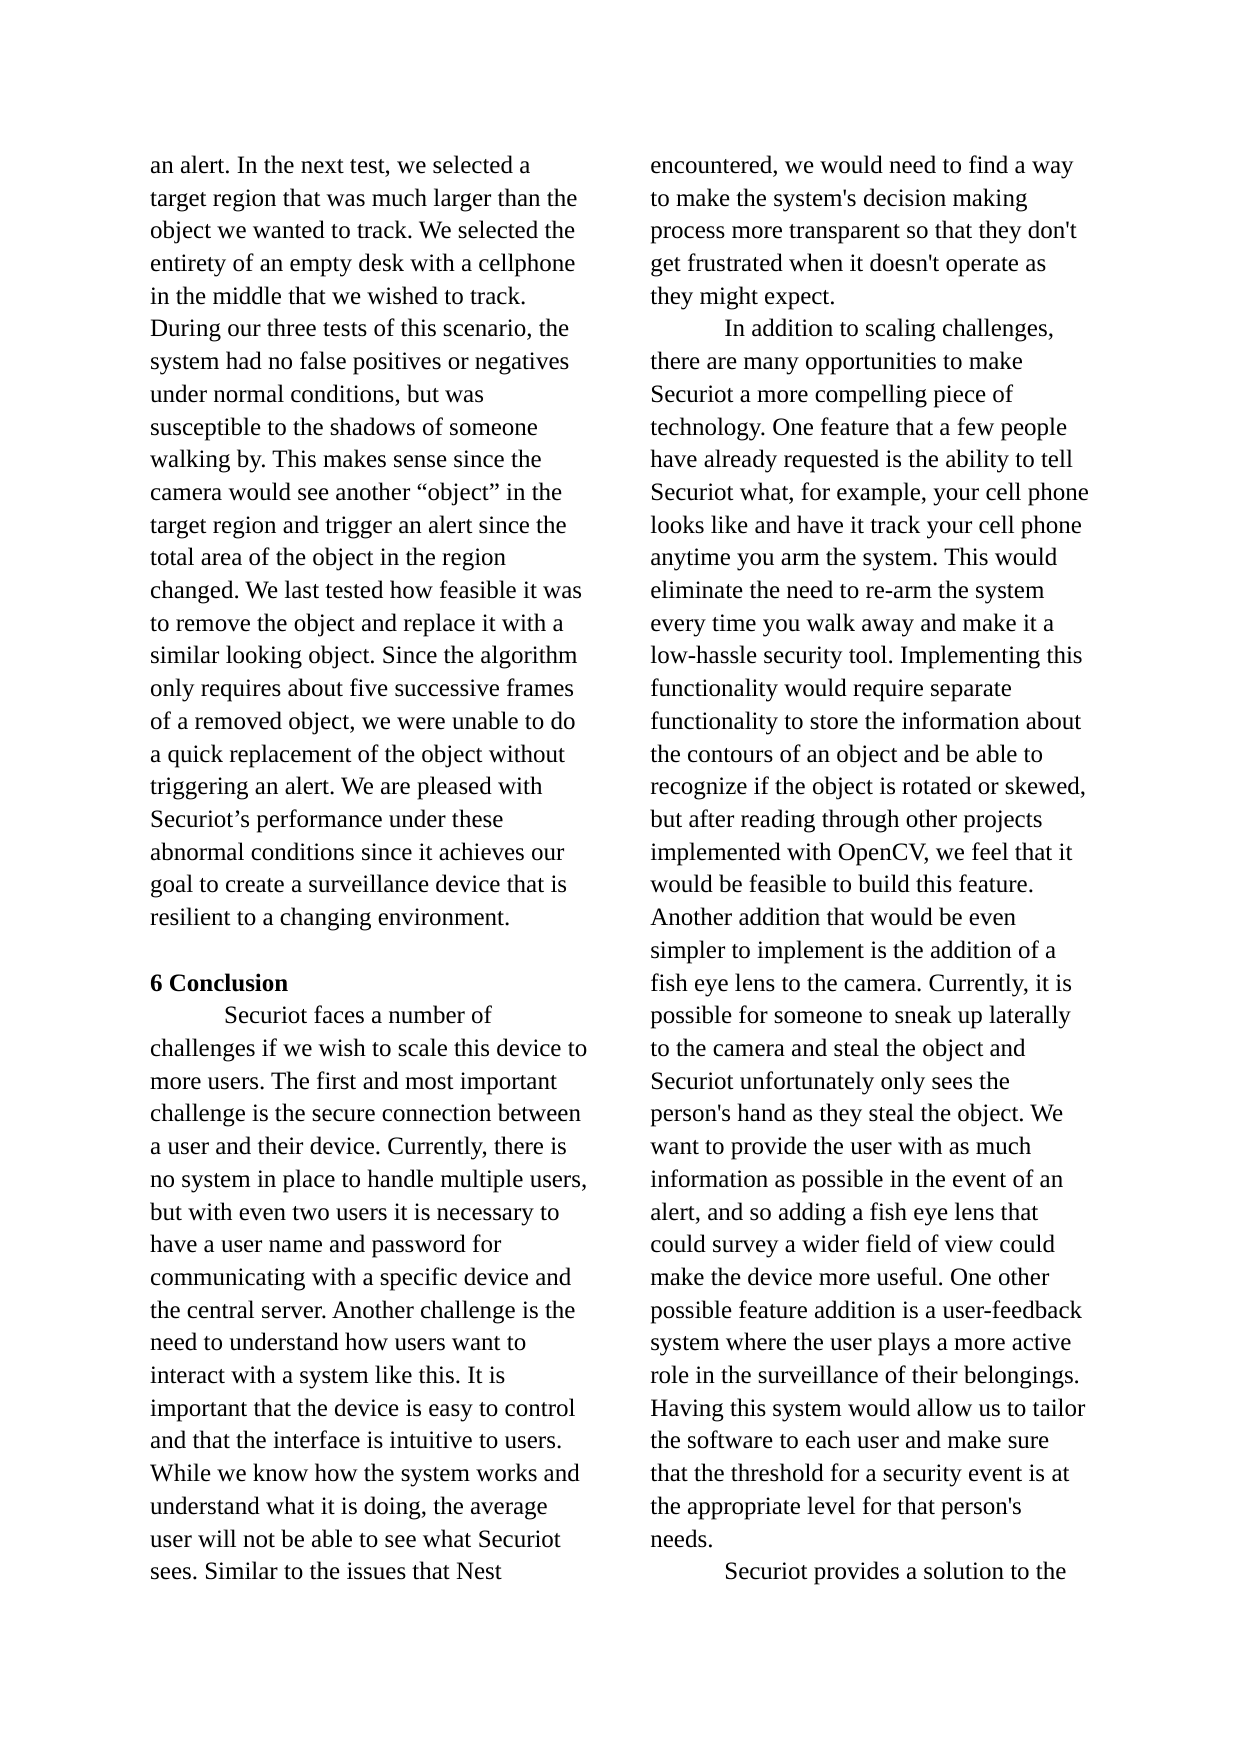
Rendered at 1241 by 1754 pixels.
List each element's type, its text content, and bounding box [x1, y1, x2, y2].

text encountered, we would need to find a way to make the system's decision making process more transparent so that they don't get frustrated when it doesn't operate as they might expect. [650, 150, 1091, 309]
text Securiot provides a solution to the [650, 1556, 1091, 1585]
text an alert. In the next test, we selected a target region that was much larger than the object we wanted to track. We selected the entirety of an empty desk with a cellphone in the middle that we wished to track. During our three tests of this scenario, the system had no false positives or negatives under normal conditions, but was susceptible to the shadows of someone walking by. This makes sense since the camera would see another “object” in the target region and trigger an alert since the total area of the object in the region changed. We last tested how feasible it was to remove the object and replace it with a similar looking object. Since the algorithm only requires about five successive frames of a removed object, we were unable to do a quick replacement of the object without triggering an alert. We are pleased with Securiot’s performance under these abnormal conditions since it achieves our goal to create a surveillance device that is resilient to a changing environment. [150, 150, 590, 931]
text In addition to scaling challenges, there are many opportunities to make Securiot a more compelling piece of technology. One feature that a few people have already requested is the ability to tell Securiot what, for example, your cell phone looks like and have it track your cell phone anytime you arm the system. This would eliminate the need to re-arm the system every time you walk away and make it a low-hassle security tool. Implementing this functionality would require separate functionality to store the information about the contours of an object and be able to recognize if the object is rotated or skewed, but after reading through other projects implemented with OpenCV, we feel that it would be feasible to build this feature. Another addition that would be even simpler to implement is the addition of a fish eye lens to the camera. Currently, it is possible for someone to sneak up laterally to the camera and steal the object and Securiot unfortunately only sees the person's hand as they steal the object. We want to provide the user with as much information as possible in the event of an alert, and so adding a fish eye lens that could survey a wider field of view could make the device more useful. One other possible feature addition is a user-feedback system where the user plays a more active role in the surveillance of their belongings. Having this system would allow us to tailor the software to each user and make sure that the threshold for a security event is at the appropriate level for that person's needs. [650, 313, 1091, 1552]
text 6 Conclusion [150, 968, 590, 996]
text Securiot faces a number of challenges if we wish to scale this device to more users. The first and most important challenge is the secure connection between a user and their device. Currently, there is no system in place to handle multiple users, but with even two users it is necessary to have a user name and password for communicating with a specific device and the central server. Another challenge is the need to understand how users want to interact with a system like this. It is important that the device is easy to control and that the interface is intuitive to users. While we know how the system works and understand what it is doing, the average user will not be able to see what Securiot sees. Similar to the issues that Nest [150, 1000, 590, 1585]
